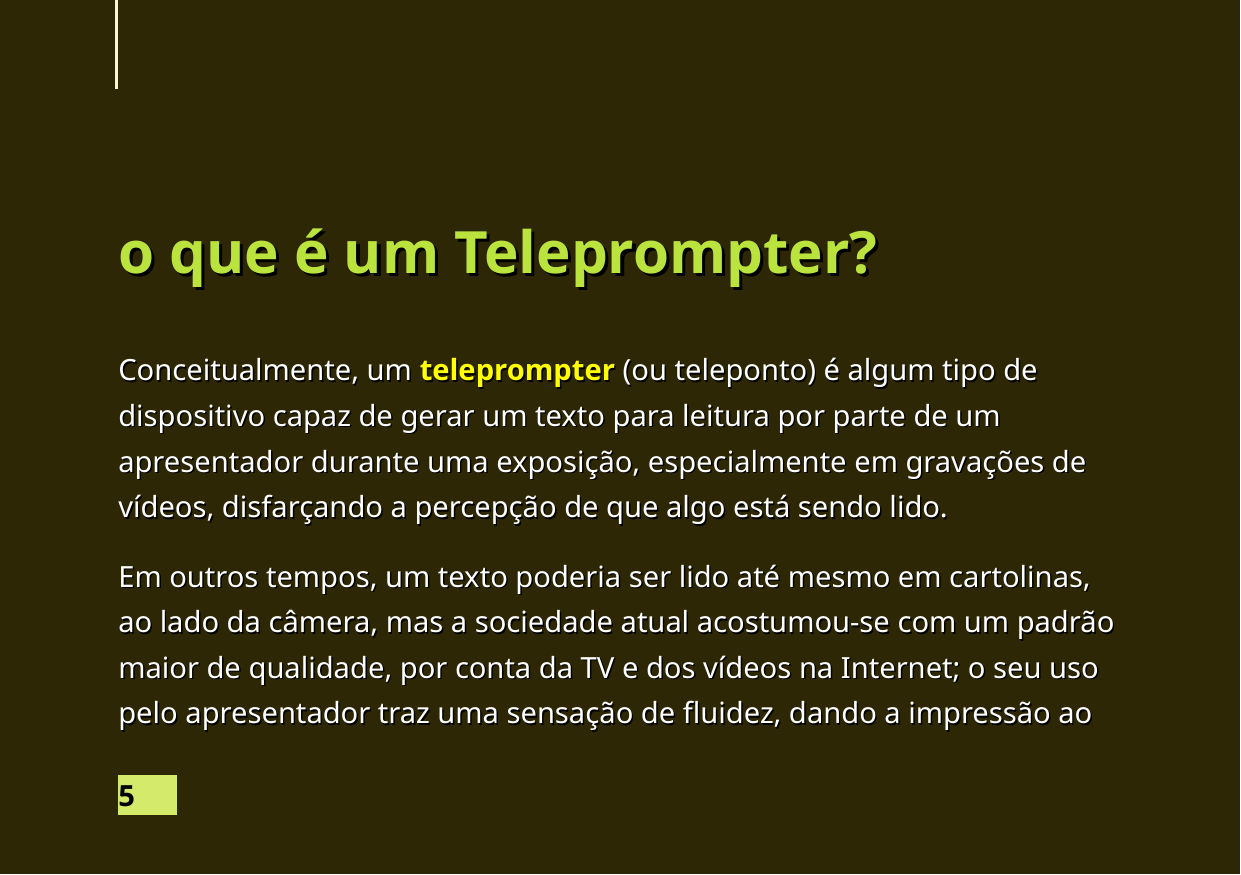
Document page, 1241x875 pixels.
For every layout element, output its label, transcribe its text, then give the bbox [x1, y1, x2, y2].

text Em outros tempos, um texto poderia ser lido até mesmo em cartolinas, ao lado da câmera, mas a sociedade atual acostumou-se com um padrão maior de qualidade, por conta da TV e dos vídeos na Internet; o seu uso pelo apresentador traz uma sensação de fluidez, dando a impressão ao [118, 556, 1122, 732]
text Conceitualmente, um teleprompter (ou teleponto) é algum tipo de dispositivo capaz de gerar um texto para leitura por parte de um apresentador durante uma exposição, especialmente em gravações de vídeos, disfarçando a percepção de que algo está sendo lido. [118, 350, 1122, 526]
subtitle o que é um Teleprompter? [118, 211, 1122, 291]
